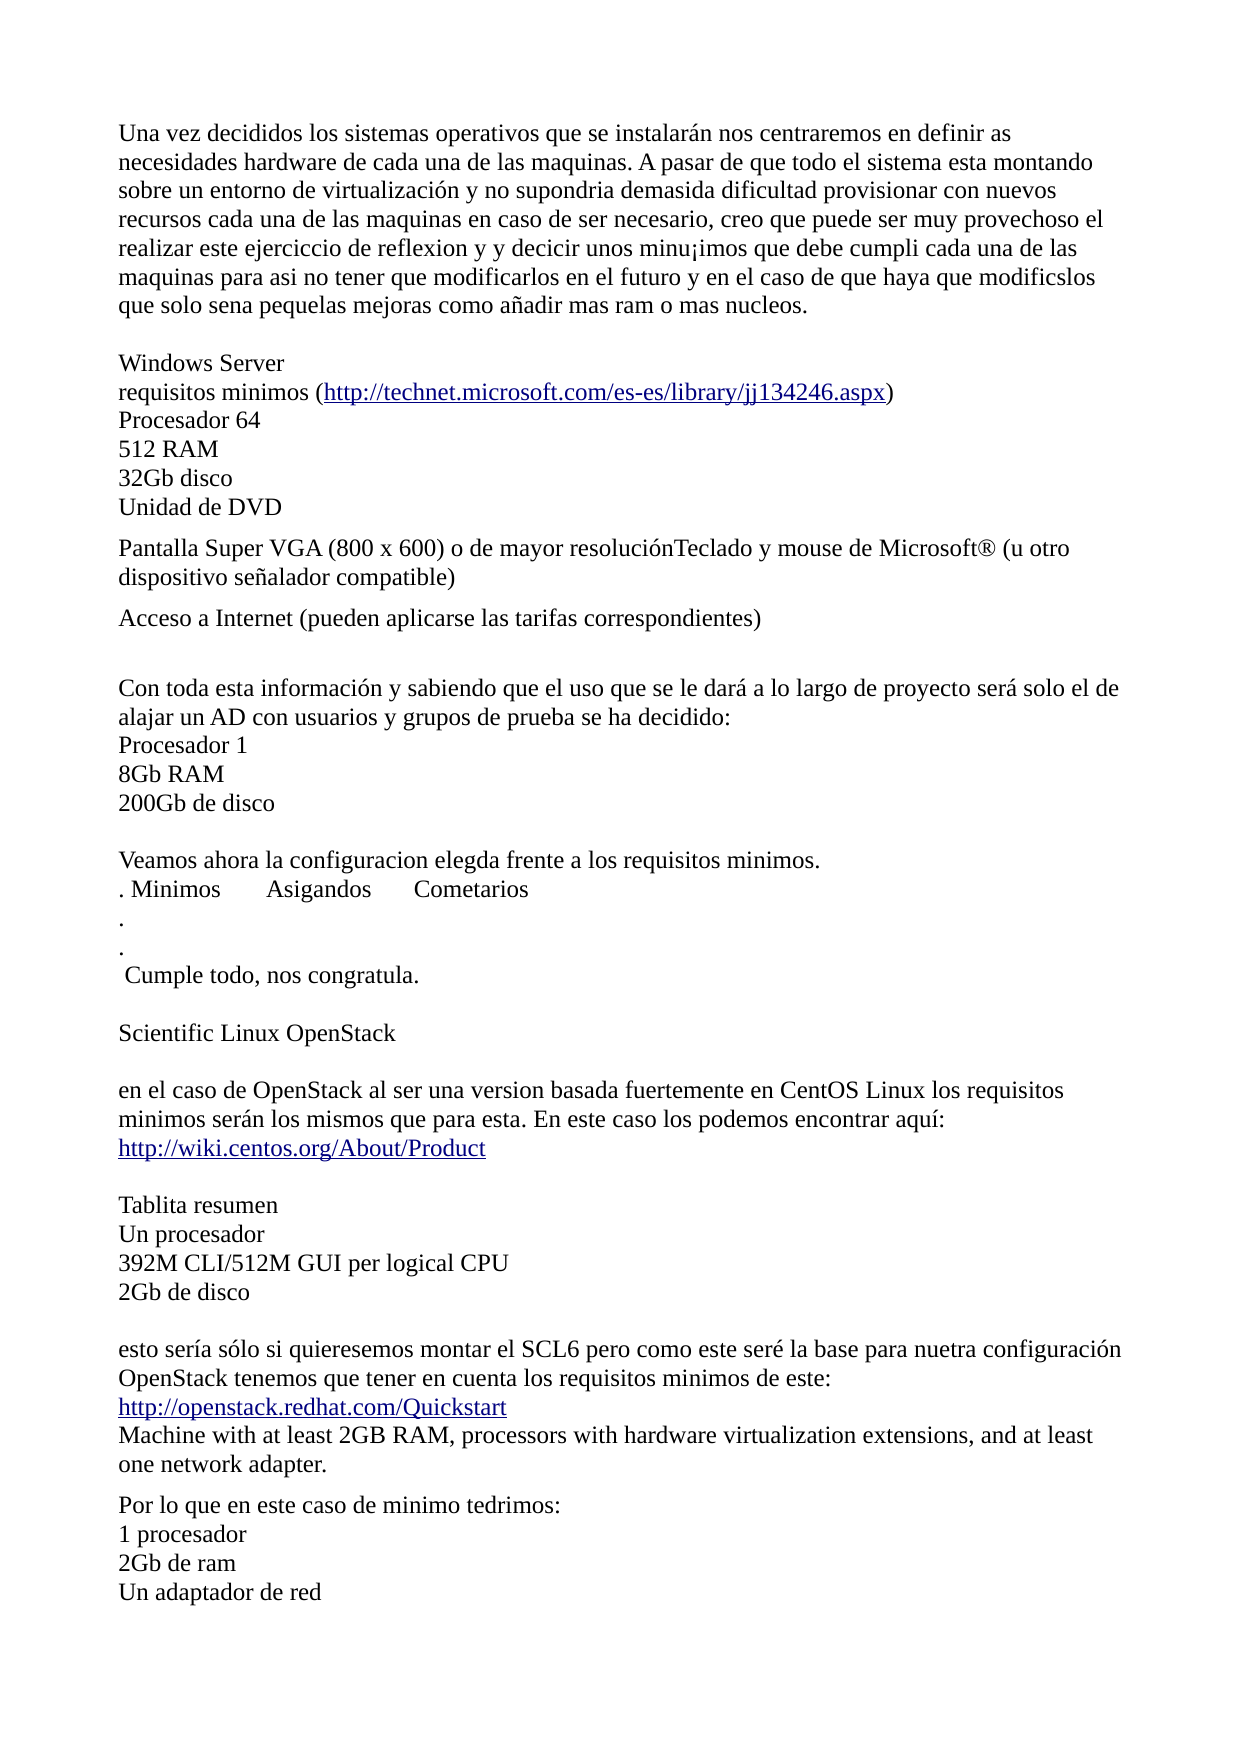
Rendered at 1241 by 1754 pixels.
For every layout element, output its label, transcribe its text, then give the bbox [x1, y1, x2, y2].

text Con toda esta información y sabiendo que el uso que se le dará a lo largo de proyecto será solo el de alajar un AD con usuarios y grupos de prueba se ha decidido: [118, 673, 1122, 731]
text Una vez decididos los sistemas operativos que se instalarán nos centraremos en definir as necesidades hardware de cada una de las maquinas. A pasar de que todo el sistema esta montando sobre un entorno de virtualización y no supondria demasida dificultad provisionar con nuevos recursos cada una de las maquinas en caso de ser necesario, creo que puede ser muy provechoso el realizar este ejerciccio de reflexion y y decicir unos minu¡imos que debe cumpli cada una de las maquinas para asi no tener que modificarlos en el futuro y en el caso de que haya que modificslos que solo sena pequelas mejoras como añadir mas ram o mas nucleos. [118, 118, 1122, 319]
text 392M CLI/512M GUI per logical CPU [118, 1248, 1122, 1277]
text Windows Server [118, 348, 1122, 377]
text Veamos ahora la configuracion elegda frente a los requisitos minimos. [118, 846, 1122, 874]
text Machine with at least 2GB RAM, processors with hardware virtualization extensions, and at least one network adapter. [118, 1421, 1122, 1478]
text Tablita resumen [118, 1191, 1122, 1219]
text requisitos minimos (http://technet.microsoft.com/es-es/library/jj134246.aspx) [118, 377, 1122, 406]
text Unidad de DVD [118, 492, 1122, 521]
text 8Gb RAM [118, 759, 1122, 788]
text en el caso de OpenStack al ser una version basada fuertemente en CentOS Linux los requisitos minimos serán los mismos que para esta. En este caso los podemos encontrar aquí: http://wiki.centos.org/About/Product [118, 1076, 1122, 1162]
text 32Gb disco [118, 463, 1122, 492]
text 200Gb de disco [118, 788, 1122, 817]
text Pantalla Super VGA (800 x 600) o de mayor resoluciónTeclado y mouse de Microsoft® (u otro dispositivo señalador compatible) [118, 533, 1122, 591]
text . [118, 932, 1122, 961]
text 512 RAM [118, 434, 1122, 463]
text Acceso a Internet (pueden aplicarse las tarifas correspondientes) [118, 603, 1122, 661]
text 1 procesador [118, 1519, 1122, 1548]
text esto sería sólo si quieresemos montar el SCL6 pero como este seré la base para nuetra configuración OpenStack tenemos que tener en cuenta los requisitos minimos de este: http://openstack.redhat.com/Quickstart [118, 1334, 1122, 1421]
text 2Gb de disco [118, 1277, 1122, 1306]
text Procesador 64 [118, 406, 1122, 434]
text Procesador 1 [118, 731, 1122, 759]
text . [118, 903, 1122, 932]
text Un procesador [118, 1219, 1122, 1248]
text Scientific Linux OpenStack [118, 1018, 1122, 1047]
text 2Gb de ram [118, 1548, 1122, 1577]
text Cumple todo, nos congratula. [118, 961, 1122, 989]
text Un adaptador de red [118, 1577, 1122, 1606]
text . Minimos Asigandos Cometarios [118, 874, 1122, 903]
text Por lo que en este caso de minimo tedrimos: [118, 1491, 1122, 1519]
